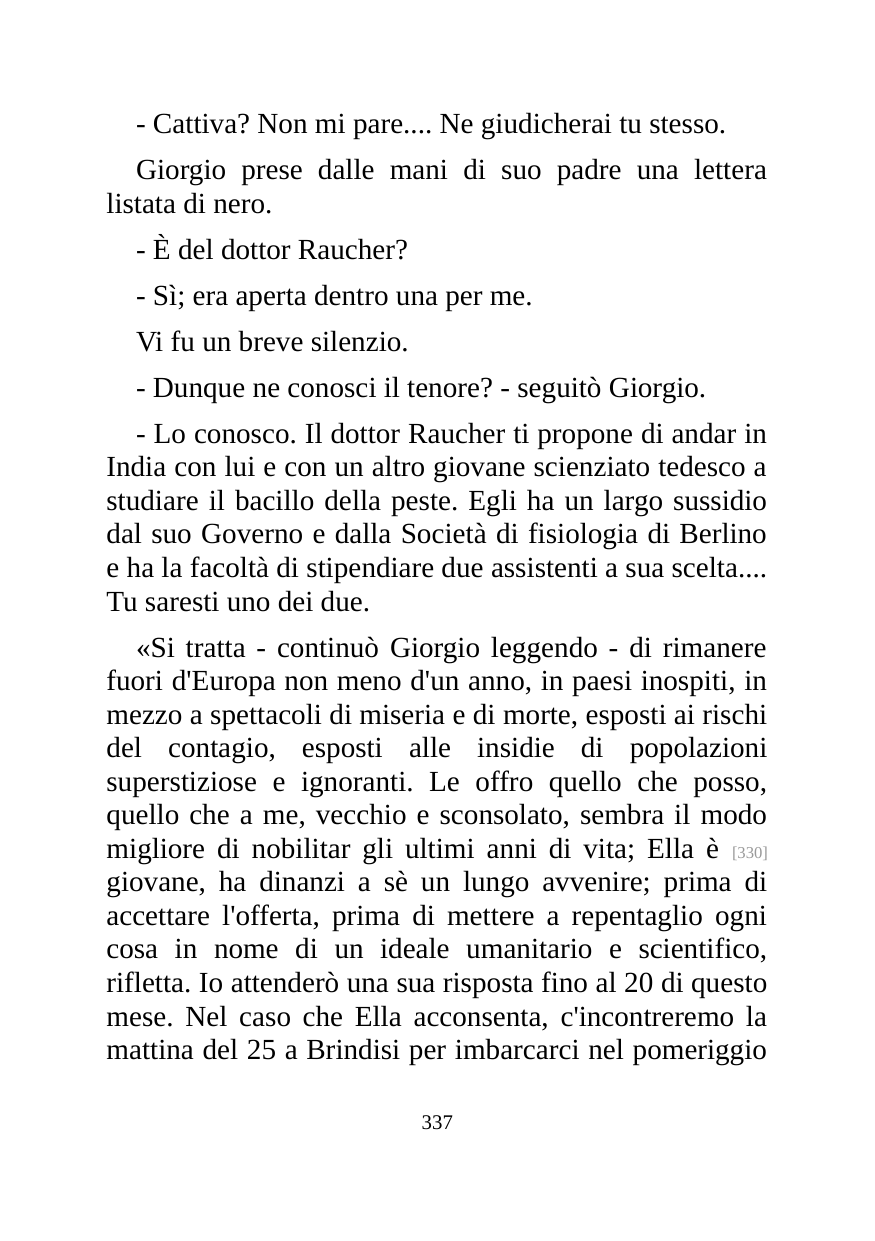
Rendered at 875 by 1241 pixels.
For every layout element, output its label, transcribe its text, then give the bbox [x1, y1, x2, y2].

text Giorgio prese dalle mani di suo padre una lettera listata di nero. [106, 152, 768, 219]
text «Si tratta - continuò Giorgio leggendo - di rimanere fuori d'Europa non meno d'un anno, in paesi inospiti, in mezzo a spettacoli di miseria e di morte, esposti ai rischi del contagio, esposti alle insidie di popolazioni superstiziose e ignoranti. Le offro quello che posso, quello che a me, vecchio e sconsolato, sembra il modo migliore di nobilitar gli ultimi anni di vita; Ella è [330] giovane, ha dinanzi a sè un lungo avvenire; prima di accettare l'offerta, prima di mettere a repentaglio ogni cosa in nome di un ideale umanitario e scientifico, rifletta. Io attenderò una sua risposta fino al 20 di questo mese. Nel caso che Ella acconsenta, c'incontreremo la mattina del 25 a Brindisi per imbarcarci nel pomeriggio [106, 630, 768, 1066]
text Vi fu un breve silenzio. [106, 324, 768, 357]
text - Cattiva? Non mi pare.... Ne giudicherai tu stesso. [106, 106, 768, 140]
text - Lo conosco. Il dottor Raucher ti propone di andar in India con lui e con un altro giovane scienziato tedesco a studiare il bacillo della peste. Egli ha un largo sussidio dal suo Governo e dalla Società di fisiologia di Berlino e ha la facoltà di stipendiare due assistenti a sua scelta.... Tu saresti uno dei due. [106, 416, 768, 617]
text - È del dottor Raucher? [106, 232, 768, 265]
text - Sì; era aperta dentro una per me. [106, 278, 768, 311]
text - Dunque ne conosci il tenore? - seguitò Giorgio. [106, 370, 768, 403]
